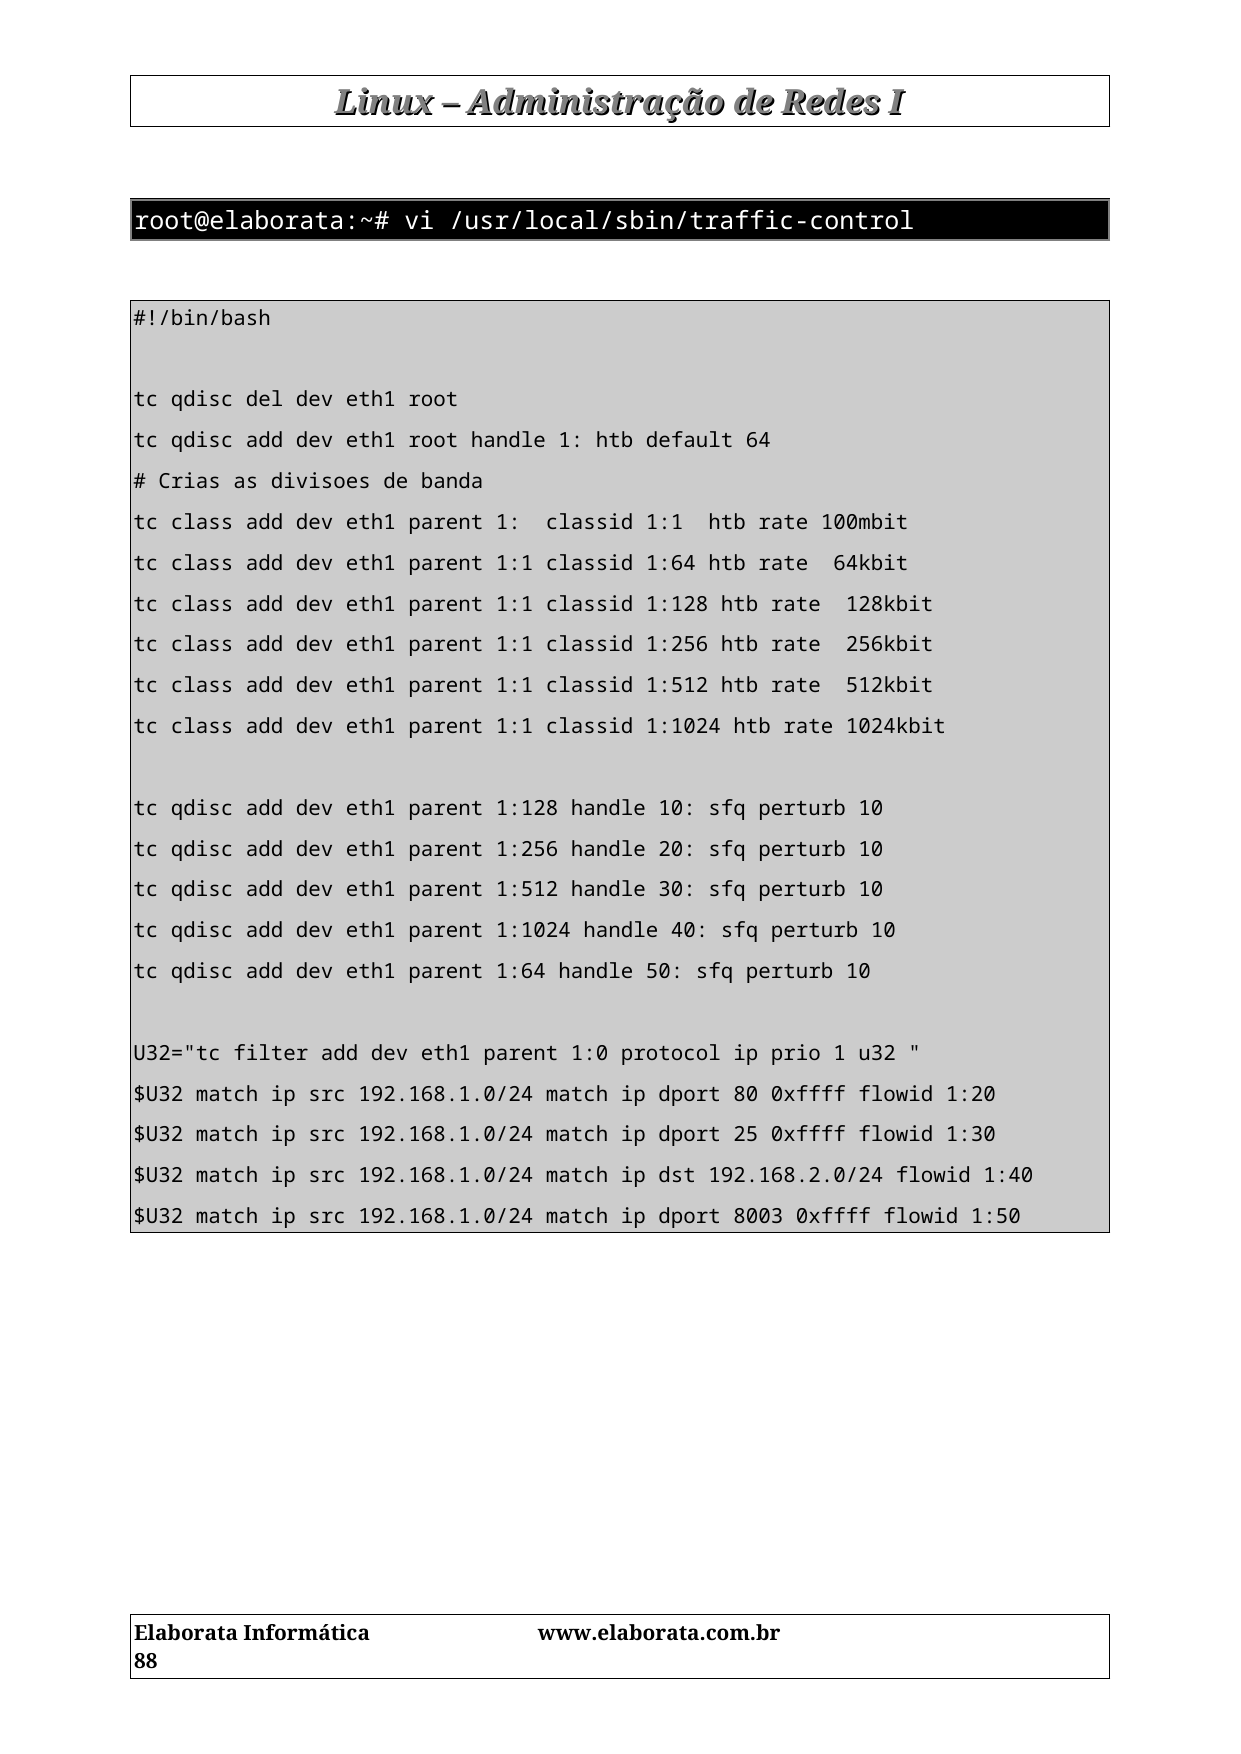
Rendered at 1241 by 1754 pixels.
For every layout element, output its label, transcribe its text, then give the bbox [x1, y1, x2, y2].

text tc class add dev eth1 parent 1:1 classid 1:128 htb rate 128kbit [131, 586, 1109, 617]
text tc qdisc del dev eth1 root [131, 381, 1109, 413]
text $U32 match ip src 192.168.1.0/24 match ip dport 80 0xffff flowid 1:20 [131, 1076, 1109, 1107]
text tc qdisc add dev eth1 parent 1:1024 handle 40: sfq perturb 10 [131, 912, 1109, 944]
text tc qdisc add dev eth1 parent 1:64 handle 50: sfq perturb 10 [131, 953, 1109, 985]
text tc class add dev eth1 parent 1:1 classid 1:1024 htb rate 1024kbit [131, 708, 1109, 740]
text tc class add dev eth1 parent 1:1 classid 1:256 htb rate 256kbit [131, 626, 1109, 658]
text tc class add dev eth1 parent 1: classid 1:1 htb rate 100mbit [131, 504, 1109, 536]
text tc qdisc add dev eth1 parent 1:256 handle 20: sfq perturb 10 [131, 831, 1109, 862]
text # Crias as divisoes de banda [131, 463, 1109, 495]
text #!/bin/bash [131, 301, 1109, 331]
text $U32 match ip src 192.168.1.0/24 match ip dport 25 0xffff flowid 1:30 [131, 1116, 1109, 1148]
text tc qdisc add dev eth1 root handle 1: htb default 64 [131, 422, 1109, 454]
text U32="tc filter add dev eth1 parent 1:0 protocol ip prio 1 u32 " [131, 1035, 1109, 1066]
text $U32 match ip src 192.168.1.0/24 match ip dport 8003 0xffff flowid 1:50 [131, 1198, 1109, 1232]
text tc class add dev eth1 parent 1:1 classid 1:64 htb rate 64kbit [131, 545, 1109, 576]
text tc qdisc add dev eth1 parent 1:512 handle 30: sfq perturb 10 [131, 871, 1109, 903]
text tc class add dev eth1 parent 1:1 classid 1:512 htb rate 512kbit [131, 667, 1109, 699]
text tc qdisc add dev eth1 parent 1:128 handle 10: sfq perturb 10 [131, 790, 1109, 821]
text $U32 match ip src 192.168.1.0/24 match ip dst 192.168.2.0/24 flowid 1:40 [131, 1157, 1109, 1189]
text root@elaborata:~# vi /usr/local/sbin/traffic-control [132, 201, 1108, 239]
